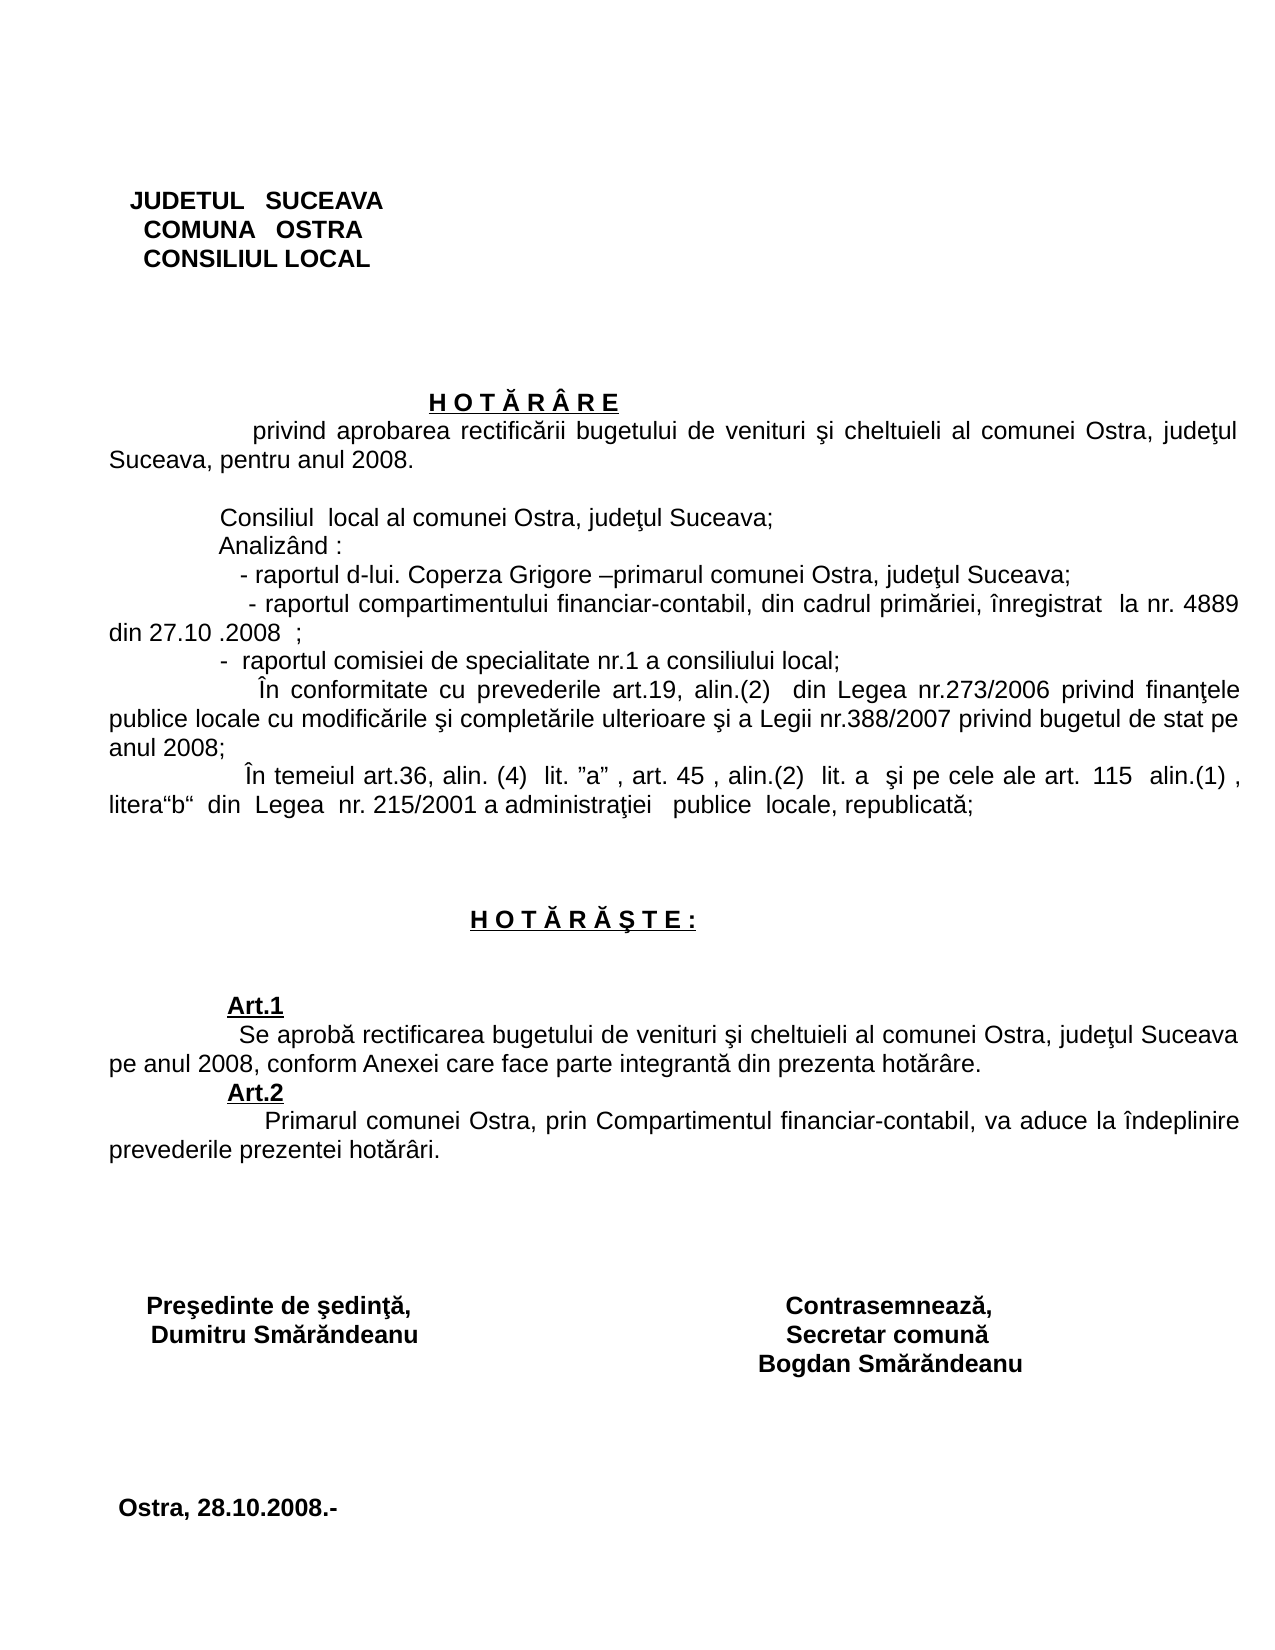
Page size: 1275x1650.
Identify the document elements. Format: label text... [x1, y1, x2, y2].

text - raportul d-lui. Coperza Grigore –primarul comunei Ostra, judeţul Suceava; [109, 560, 1241, 589]
subtitle JUDETUL SUCEAVA [109, 186, 1241, 215]
text În conformitate cu prevederile art.19, alin.(2) din Legea nr.273/2006 privind finanţele publice locale cu modificările şi completările ulterioare şi a Legii nr.388/2007 privind bugetul de stat pe anul 2008; [109, 675, 1241, 761]
text În temeiul art.36, alin. (4) lit. ”a” , art. 45 , alin.(2) lit. a şi pe cele ale art. 115 alin.(1) , litera“b“ din Legea nr. 215/2001 a administraţiei publice locale, republicată; [109, 761, 1241, 819]
text Primarul comunei Ostra, prin Compartimentul financiar-contabil, va aduce la îndeplinire prevederile prezentei hotărâri. [109, 1106, 1241, 1164]
text H O T Ă R Â R E [109, 387, 1241, 416]
text Consiliul local al comunei Ostra, judeţul Suceava; [109, 502, 1241, 531]
text Art.1 [109, 991, 1241, 1020]
text Se aprobă rectificarea bugetului de venituri şi cheltuieli al comunei Ostra, judeţul Suceava pe anul 2008, conform Anexei care face parte integrantă din prezenta hotărâre. [109, 1020, 1241, 1077]
text Ostra, 28.10.2008.- [118, 1492, 1275, 1521]
text - raportul comisiei de specialitate nr.1 a consiliului local; [109, 646, 1241, 675]
text Art.2 [109, 1077, 1241, 1106]
text Bogdan Smărăndeanu [118, 1349, 1275, 1377]
text - raportul compartimentului financiar-contabil, din cadrul primăriei, înregistrat la nr. 4889 din 27.10 .2008 ; [109, 589, 1241, 646]
text H O T Ă R Ă Ş T E : [109, 905, 1241, 934]
text Analizând : [109, 531, 1241, 560]
text Preşedinte de şedinţă, Contrasemnează, [118, 1291, 1275, 1320]
text CONSILIUL LOCAL [74, 244, 1241, 272]
subtitle COMUNA OSTRA [109, 215, 1241, 244]
text privind aprobarea rectificării bugetului de venituri şi cheltuieli al comunei Ostra, judeţul Suceava, pentru anul 2008. [50, 416, 1241, 474]
text Dumitru Smărăndeanu Secretar comună [118, 1320, 1275, 1349]
